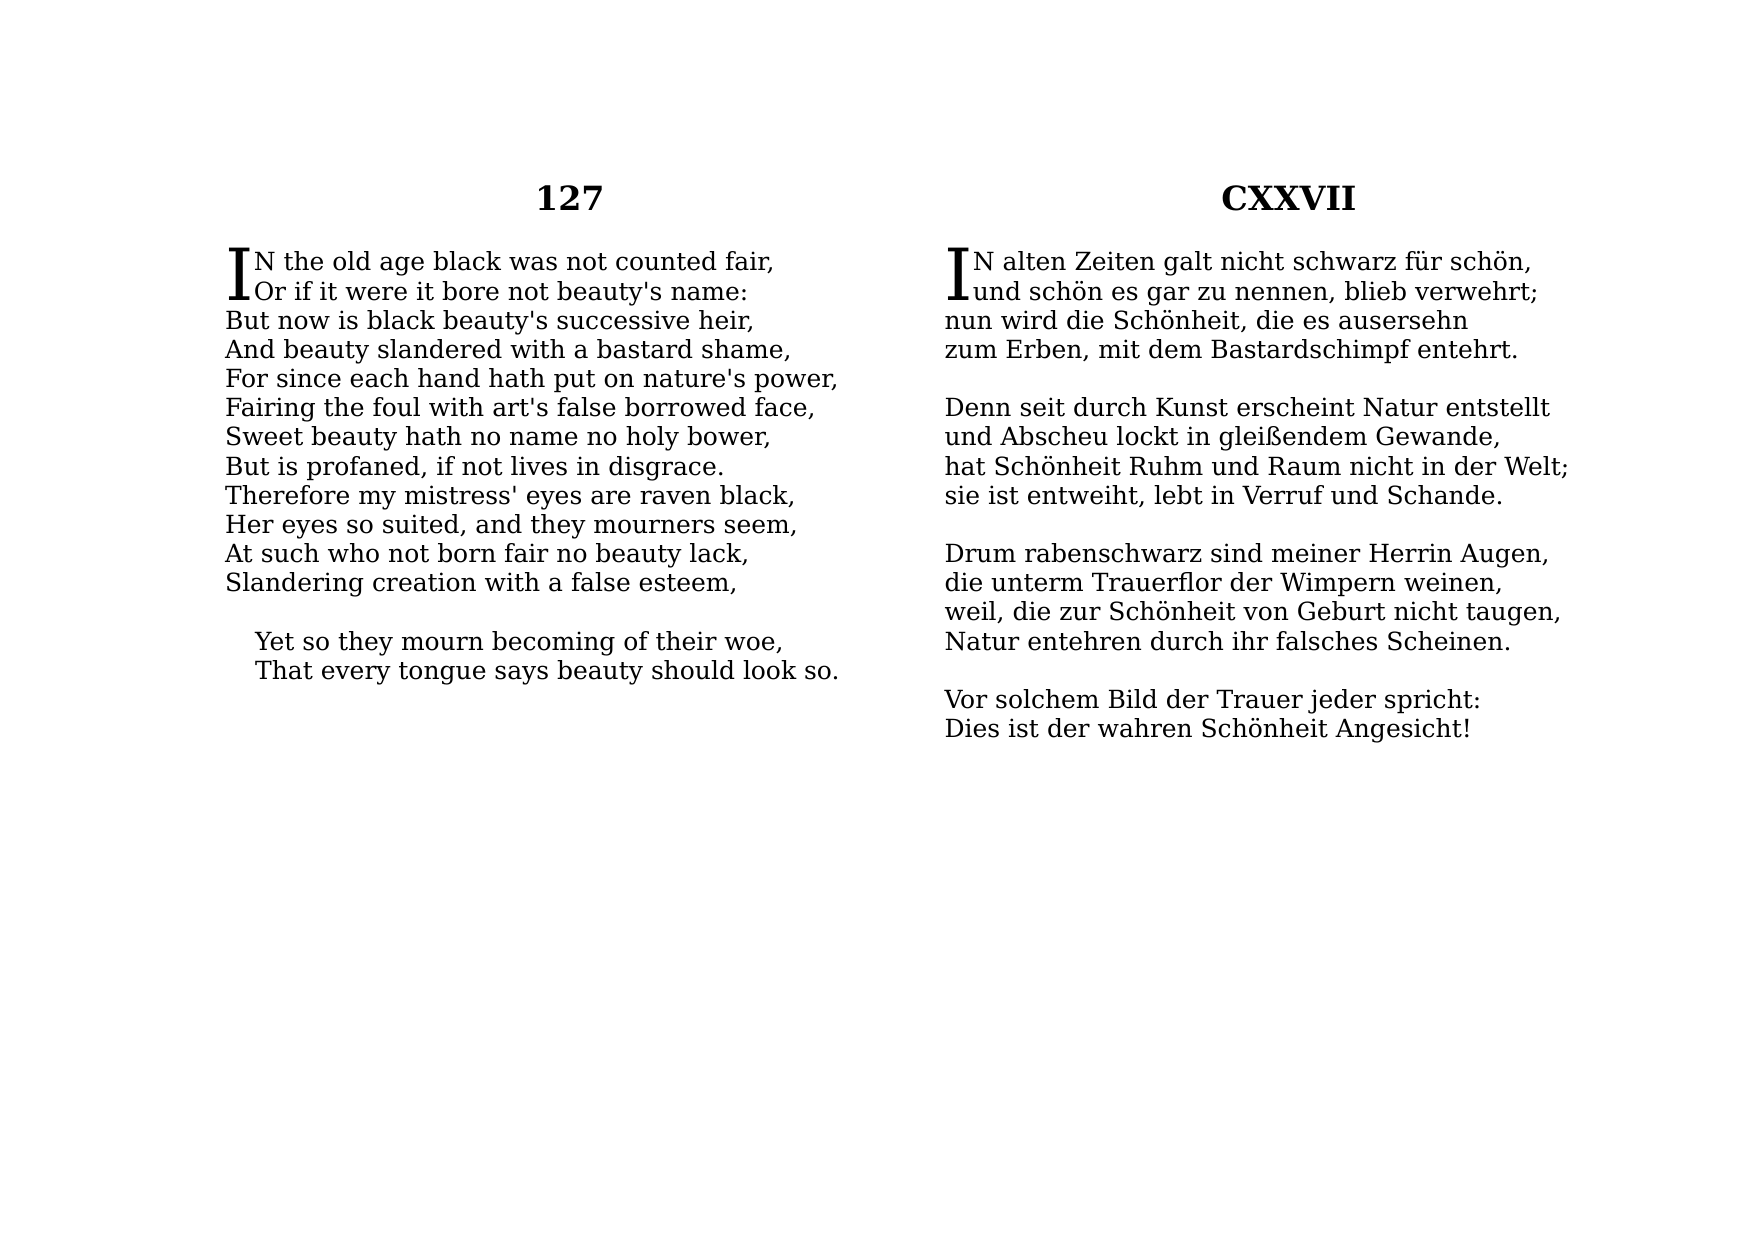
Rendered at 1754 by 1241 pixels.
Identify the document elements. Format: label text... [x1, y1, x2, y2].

text 127 [225, 179, 914, 218]
text IN alten Zeiten galt nicht schwarz für schön, und schön es gar zu nennen, blieb verwehrt; nun wird die Schönheit, die es ausersehn zum Erben, mit dem Bastardschimpf entehrt. [944, 247, 1633, 364]
text Denn seit durch Kunst erscheint Natur entstellt und Abscheu lockt in gleißendem Gewande, hat Schönheit Ruhm und Raum nicht in der Welt; sie ist entweiht, lebt in Verruf und Schande. [944, 393, 1633, 510]
text Drum rabenschwarz sind meiner Herrin Augen, die unterm Trauerflor der Wimpern weinen, weil, die zur Schönheit von Geburt nicht taugen, Natur entehren durch ihr falsches Scheinen. [944, 539, 1633, 656]
text Yet so they mourn becoming of their woe, That every tongue says beauty should look so. [255, 627, 914, 685]
text Vor solchem Bild der Trauer jeder spricht: Dies ist der wahren Schönheit Angesicht! [944, 685, 1633, 743]
text IN the old age black was not counted fair, Or if it were it bore not beauty's name: But now is black beauty's successive heir, And beauty slandered with a bastard shame, For since each hand hath put on nature's power, Fairing the foul with art's false borrowed face, Sweet beauty hath no name no holy bower, But is profaned, if not lives in disgrace. Therefore my mistress' eyes are raven black, Her eyes so suited, and they mourners seem, At such who not born fair no beauty lack, Slandering creation with a false esteem, [225, 247, 914, 597]
text CXXVII [944, 179, 1633, 218]
